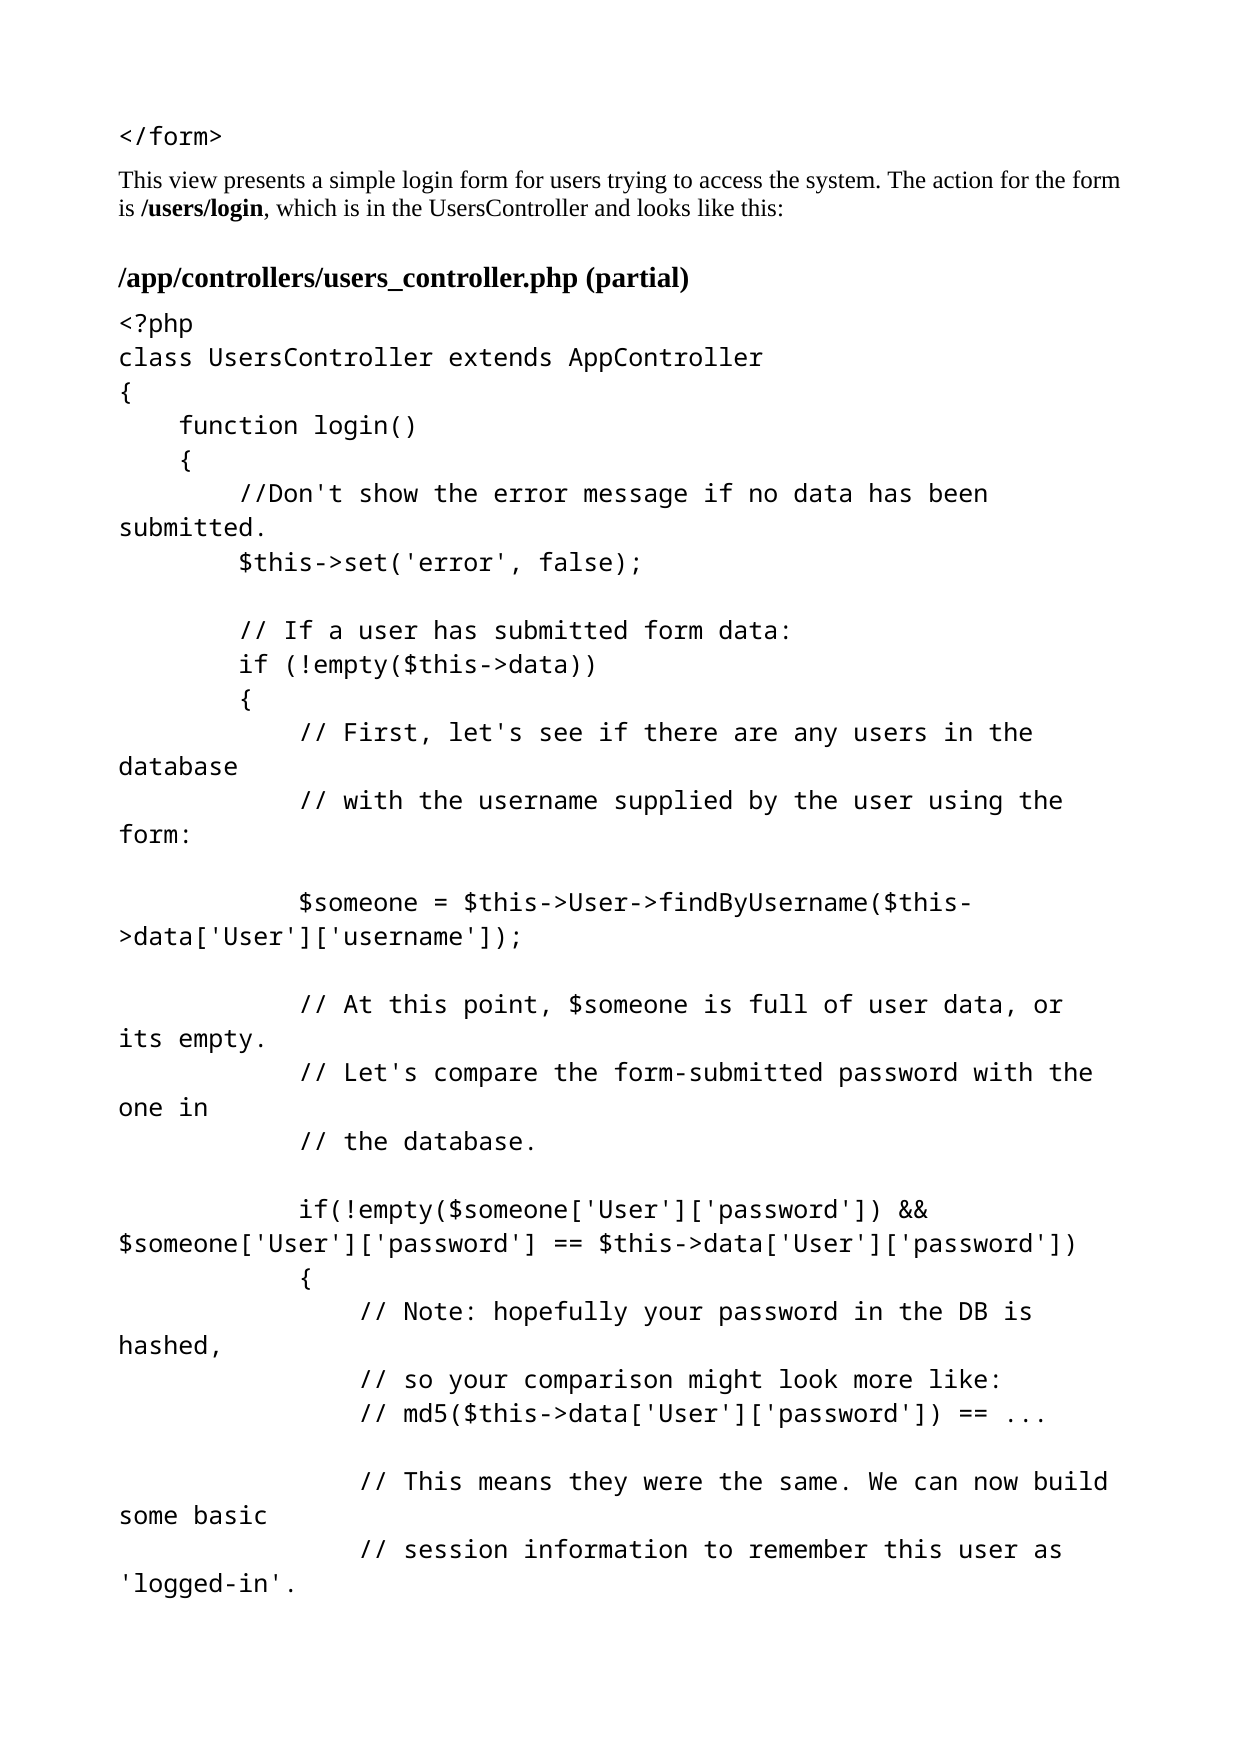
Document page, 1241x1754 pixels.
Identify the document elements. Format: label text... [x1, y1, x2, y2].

text </form> [118, 118, 1122, 152]
text This view presents a simple login form for users trying to access the system. The action for the form is /users/login, which is in the UsersController and looks like this: [118, 165, 1122, 222]
subtitle /app/controllers/users_controller.php (partial) [118, 260, 1122, 293]
text <?php class UsersController extends AppController { function login() { //Don't show the error message if no data has been submitted. $this->set('error', false); // If a user has submitted form data: if (!empty($this->data)) { // First, let's see if there are any users in the database // with the username supplied by the user using the form: $someone = $this->User->findByUsername($this->data['User']['username']); // At this point, $someone is full of user data, or its empty. // Let's compare the form-submitted password with the one in // the database. if(!empty($someone['User']['password']) && $someone['User']['password'] == $this->data['User']['password']) { // Note: hopefully your password in the DB is hashed, // so your comparison might look more like: // md5($this->data['User']['password']) == ... // This means they were the same. We can now build some basic // session information to remember this user as 'logged-in'. [118, 306, 1122, 1634]
